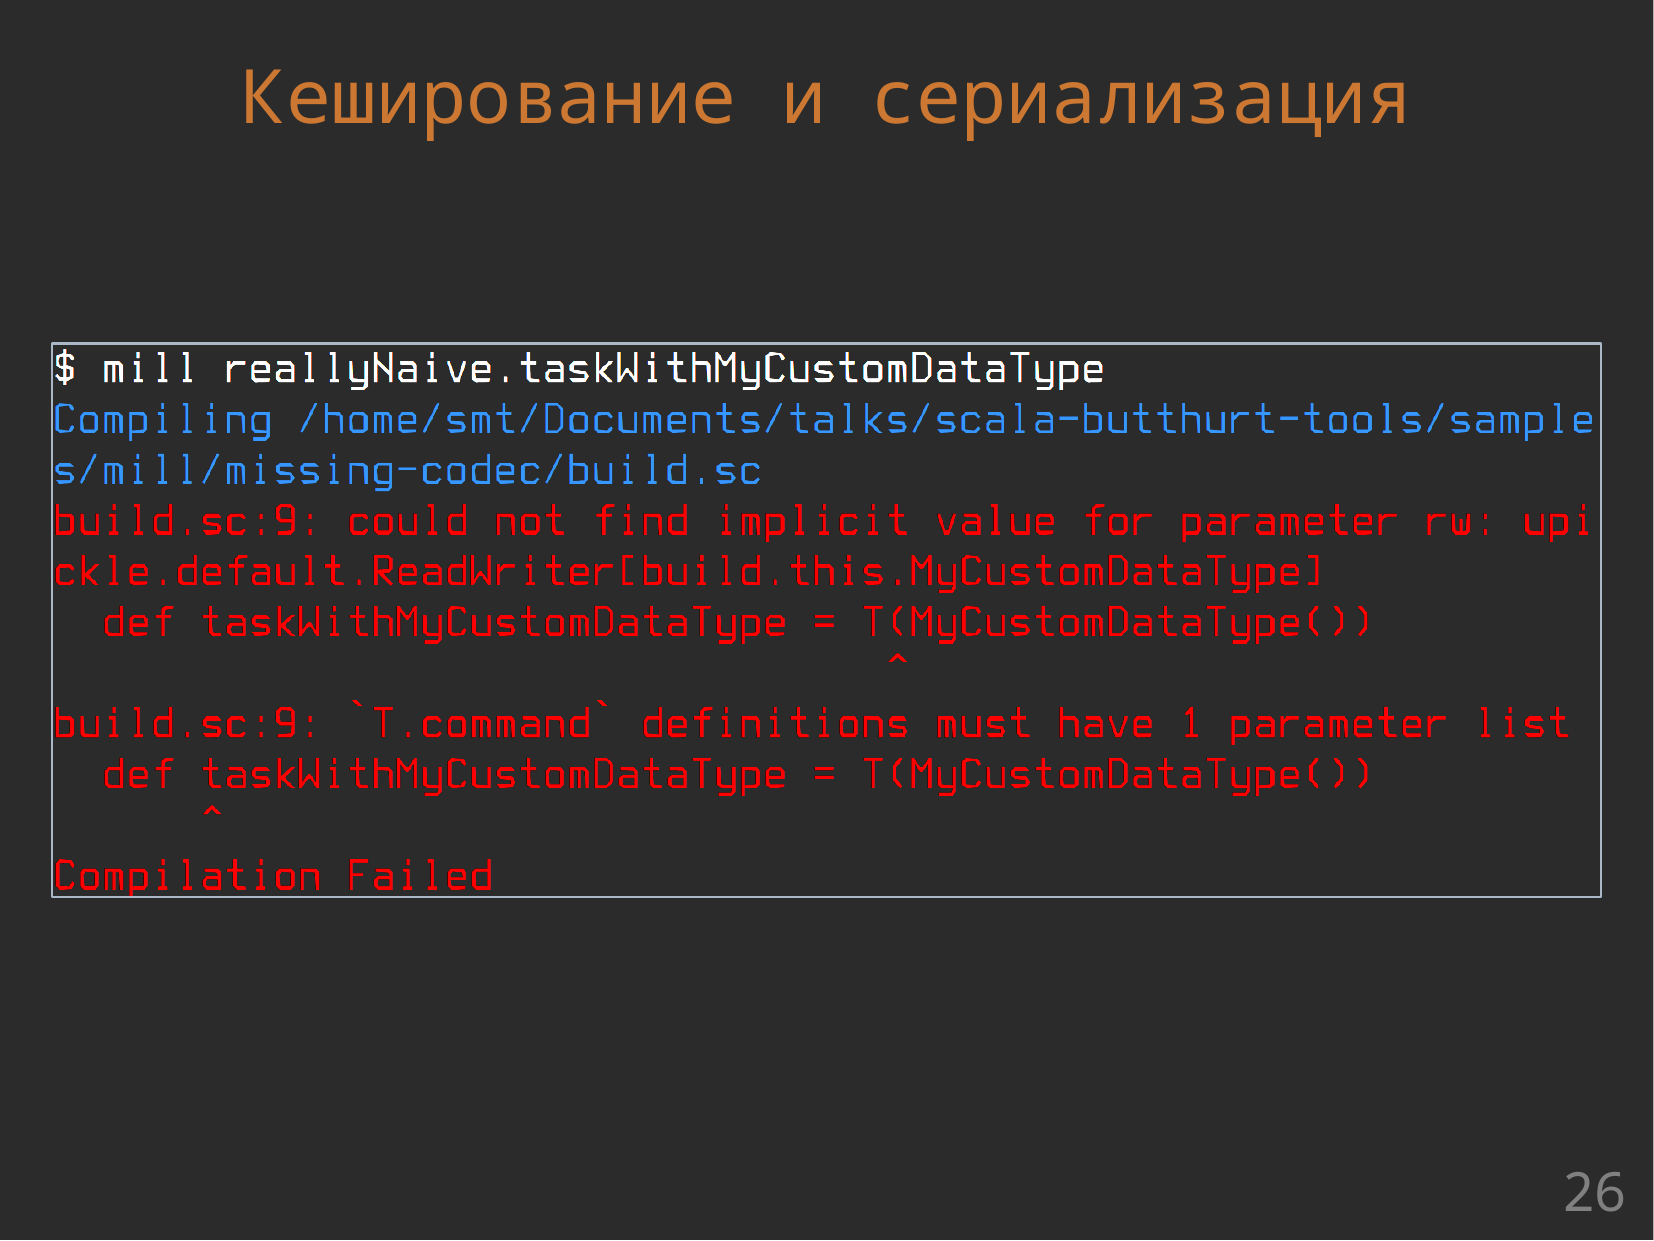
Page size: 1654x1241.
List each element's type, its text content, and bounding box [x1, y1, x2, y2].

text_box Кеширование и сериализация [23, 35, 1630, 145]
picture [53, 344, 1601, 896]
text_box 26 [1287, 1145, 1642, 1229]
